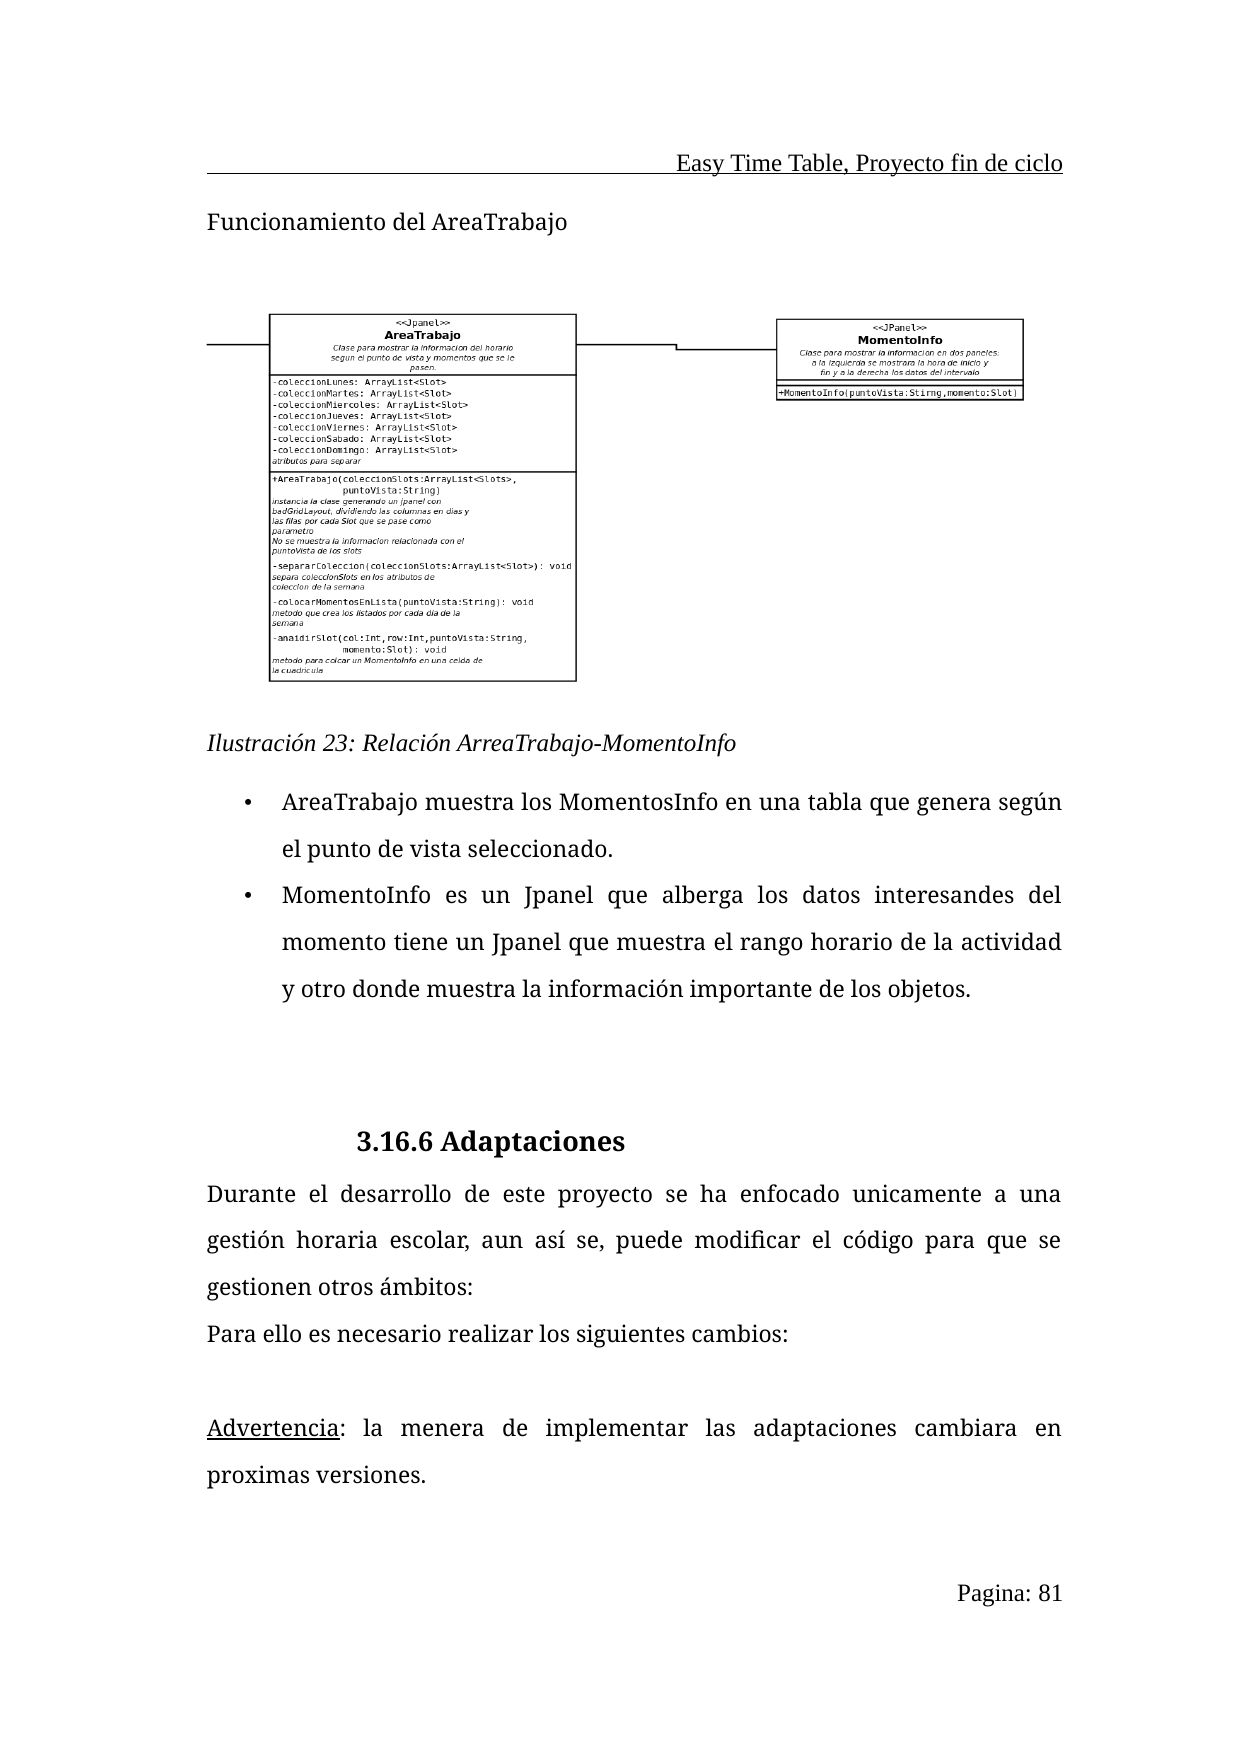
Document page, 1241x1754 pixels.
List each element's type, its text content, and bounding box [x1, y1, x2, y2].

text Para ello es necesario realizar los siguientes cambios: [207, 1318, 1063, 1349]
picture [206, 249, 1063, 723]
text Ilustración 23: Relación ArreaTrabajo-MomentoInfo [207, 723, 1063, 757]
list AreaTrabajo muestra los MomentosInfo en una tabla que genera según el punto de vista seleccionado. [244, 770, 1063, 864]
text Funcionamiento del AreaTrabajo [207, 206, 1063, 249]
text 3.16.6 Adaptaciones [207, 1122, 1063, 1159]
text [207, 757, 1063, 770]
text Advertencia: la menera de implementar las adaptaciones cambiara en proximas versiones. [207, 1412, 1063, 1490]
list MomentoInfo es un Jpanel que alberga los datos interesandes del momento tiene un Jpanel que muestra el rango horario de la actividad y otro donde muestra la información importante de los objetos. [244, 879, 1063, 1004]
text Durante el desarrollo de este proyecto se ha enfocado unicamente a una gestión horaria escolar, aun así se, puede modificar el código para que se gestionen otros ámbitos: [207, 1177, 1063, 1302]
